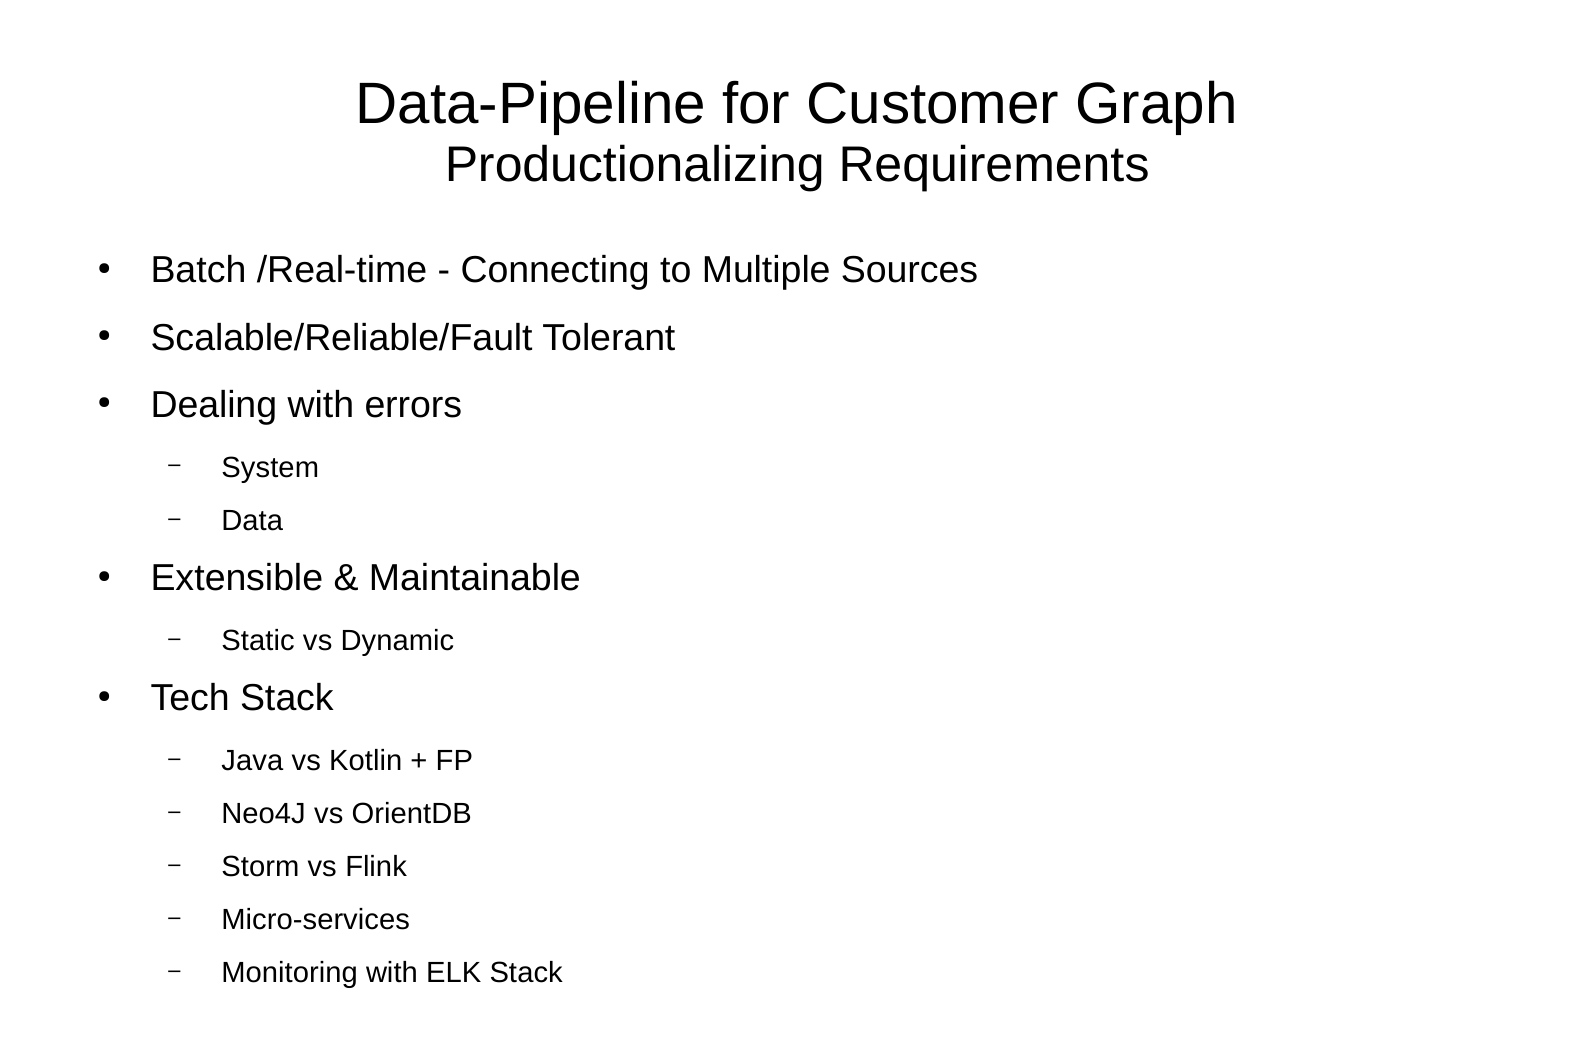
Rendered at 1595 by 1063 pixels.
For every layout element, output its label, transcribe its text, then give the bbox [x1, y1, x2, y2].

title Data-Pipeline for Customer Graph Productionalizing Requirements [79, 42, 1515, 220]
list Batch /Real-time - Connecting to Multiple Sources Scalable/Reliable/Fault Tolerant Dealing with errors System Data Extensible & Maintainable Static vs Dynamic Tech Stack Java vs Kotlin + FP Neo4J vs OrientDB Storm vs Flink Micro-services Monitoring with ELK Stack [79, 248, 1515, 1051]
